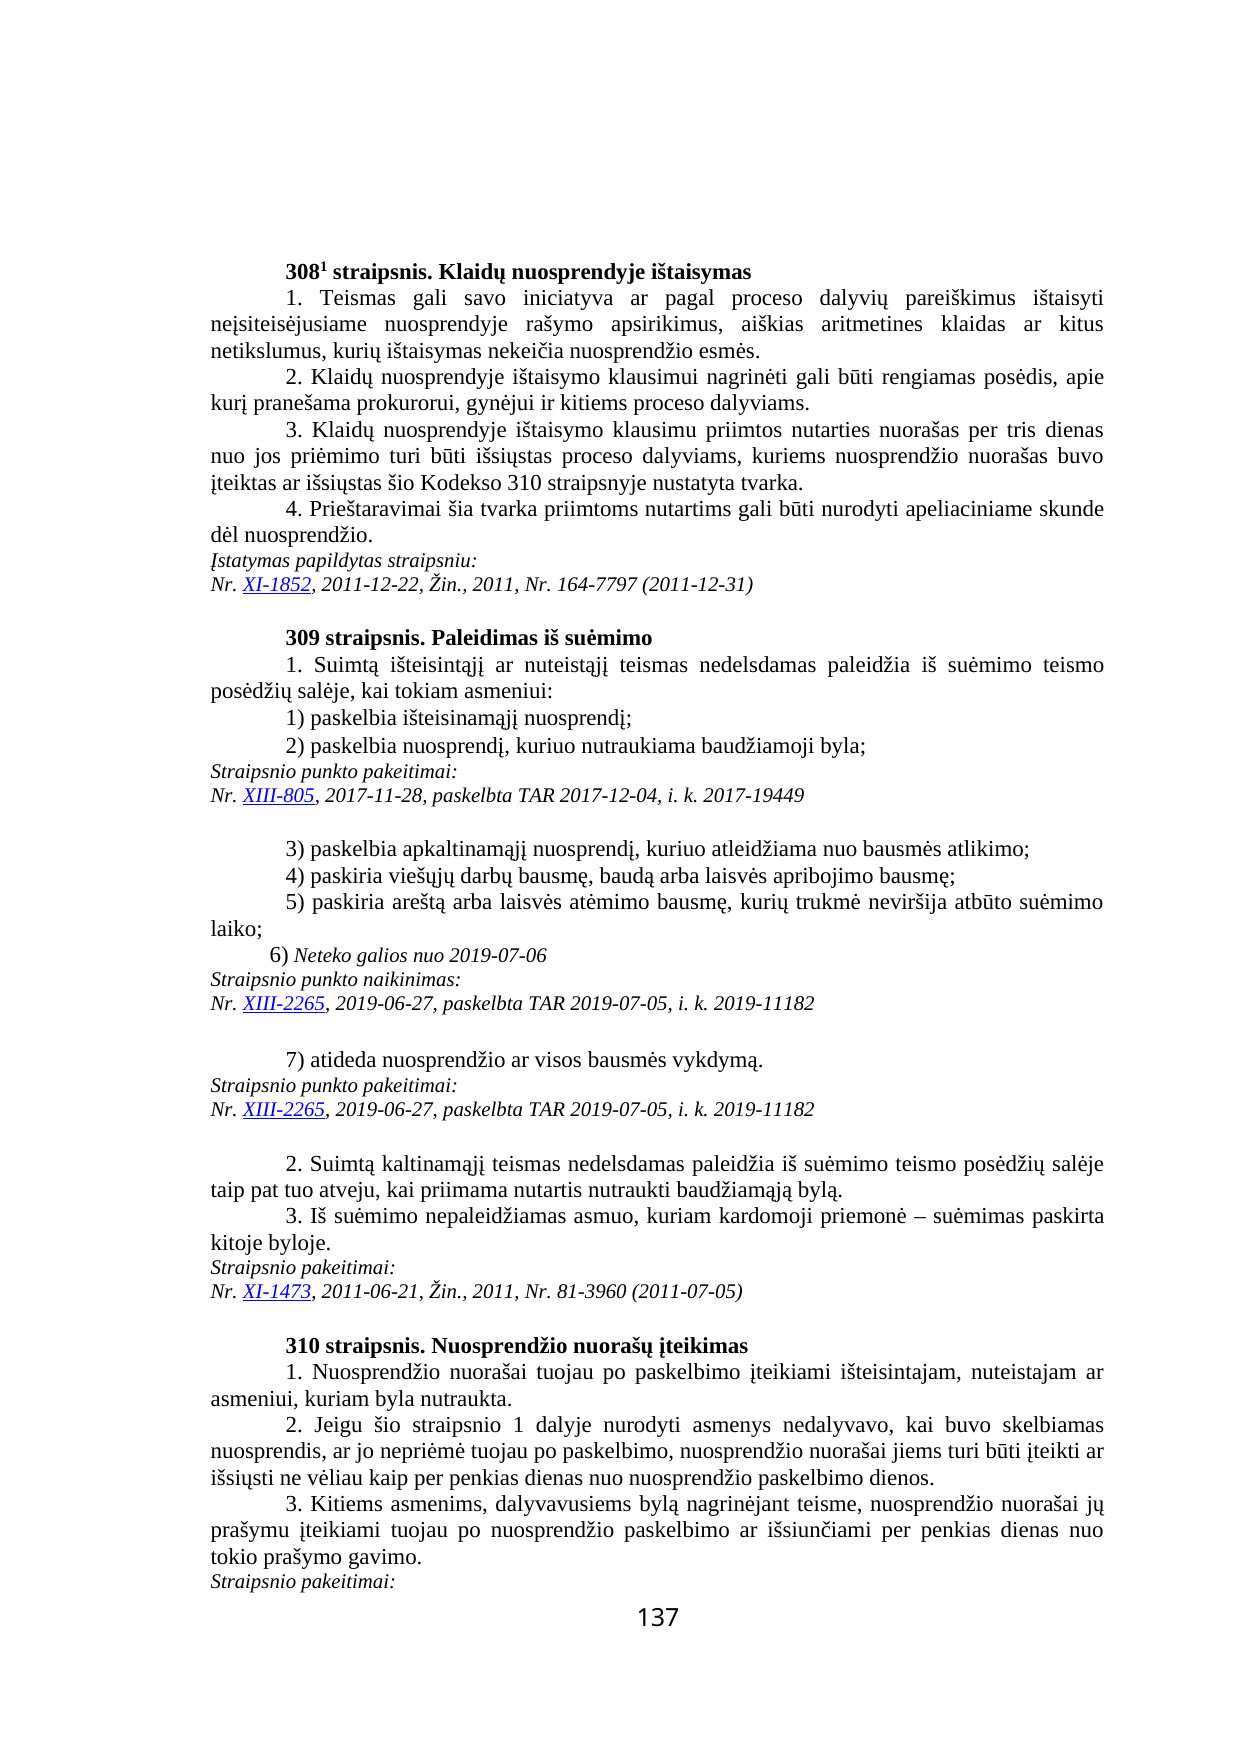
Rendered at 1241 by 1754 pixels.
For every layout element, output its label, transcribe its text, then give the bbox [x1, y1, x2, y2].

text 7) atideda nuosprendžio ar visos bausmės vykdymą. [210, 1044, 1105, 1073]
text 1. Suimtą išteisintąjį ar nuteistąjį teismas nedelsdamas paleidžia iš suėmimo teismo posėdžių salėje, kai tokiam asmeniui: [210, 651, 1105, 703]
text Nr. XIII-2265, 2019-06-27, paskelbta TAR 2019-07-05, i. k. 2019-11182 [210, 1097, 1105, 1121]
text 3) paskelbia apkaltinamąjį nuosprendį, kuriuo atleidžiama nuo bausmės atlikimo; [210, 836, 1105, 862]
text Straipsnio punkto naikinimas: [210, 967, 1105, 991]
text Straipsnio punkto pakeitimai: [210, 759, 1105, 783]
text 4. Prieštaravimai šia tvarka priimtoms nutartims gali būti nurodyti apeliaciniame skunde dėl nuosprendžio. [210, 495, 1105, 548]
text Nr. XI-1473, 2011-06-21, Žin., 2011, Nr. 81-3960 (2011-07-05) [210, 1279, 1105, 1303]
text 1. Nuosprendžio nuorašai tuojau po paskelbimo įteikiami išteisintajam, nuteistajam ar asmeniui, kuriam byla nutraukta. [210, 1358, 1105, 1411]
text 309 straipsnis. Paleidimas iš suėmimo [210, 624, 1105, 651]
text 1. Teismas gali savo iniciatyva ar pagal proceso dalyvių pareiškimus ištaisyti neįsiteisėjusiame nuosprendyje rašymo apsirikimus, aiškias aritmetines klaidas ar kitus netikslumus, kurių ištaisymas nekeičia nuosprendžio esmės. [210, 284, 1105, 363]
text Nr. XIII-2265, 2019-06-27, paskelbta TAR 2019-07-05, i. k. 2019-11182 [210, 991, 1105, 1015]
text 3081 straipsnis. Klaidų nuosprendyje ištaisymas [210, 258, 1105, 284]
text 4) paskiria viešųjų darbų bausmę, baudą arba laisvės apribojimo bausmę; [210, 862, 1105, 888]
text Nr. XIII-805, 2017-11-28, paskelbta TAR 2017-12-04, i. k. 2017-19449 [210, 783, 1105, 807]
text 310 straipsnis. Nuosprendžio nuorašų įteikimas [210, 1332, 1105, 1358]
text 2. Jeigu šio straipsnio 1 dalyje nurodyti asmenys nedalyvavo, kai buvo skelbiamas nuosprendis, ar jo nepriėmė tuojau po paskelbimo, nuosprendžio nuorašai jiems turi būti įteikti ar išsiųsti ne vėliau kaip per penkias dienas nuo nuosprendžio paskelbimo dienos. [210, 1411, 1105, 1490]
text Straipsnio punkto pakeitimai: [210, 1073, 1105, 1097]
text 3. Kitiems asmenims, dalyvavusiems bylą nagrinėjant teisme, nuosprendžio nuorašai jų prašymu įteikiami tuojau po nuosprendžio paskelbimo ar išsiunčiami per penkias dienas nuo tokio prašymo gavimo. [210, 1490, 1105, 1569]
text 3. Klaidų nuosprendyje ištaisymo klausimu priimtos nutarties nuorašas per tris dienas nuo jos priėmimo turi būti išsiųstas proceso dalyviams, kuriems nuosprendžio nuorašas buvo įteiktas ar išsiųstas šio Kodekso 310 straipsnyje nustatyta tvarka. [210, 416, 1105, 495]
text 3. Iš suėmimo nepaleidžiamas asmuo, kuriam kardomoji priemonė – suėmimas paskirta kitoje byloje. [210, 1202, 1105, 1255]
text 1) paskelbia išteisinamąjį nuosprendį; [210, 703, 1105, 730]
text Straipsnio pakeitimai: [210, 1569, 1105, 1593]
text 2. Suimtą kaltinamąjį teismas nedelsdamas paleidžia iš suėmimo teismo posėdžių salėje taip pat tuo atveju, kai priimama nutartis nutraukti baudžiamąją bylą. [210, 1150, 1105, 1202]
text Nr. XI-1852, 2011-12-22, Žin., 2011, Nr. 164-7797 (2011-12-31) [210, 572, 1105, 596]
text 2. Klaidų nuosprendyje ištaisymo klausimui nagrinėti gali būti rengiamas posėdis, apie kurį pranešama prokurorui, gynėjui ir kitiems proceso dalyviams. [210, 363, 1105, 416]
text 6) Neteko galios nuo 2019-07-06 [210, 941, 1105, 967]
text 5) paskiria areštą arba laisvės atėmimo bausmę, kurių trukmė neviršija atbūto suėmimo laiko; [210, 888, 1105, 941]
text 2) paskelbia nuosprendį, kuriuo nutraukiama baudžiamoji byla; [210, 730, 1105, 759]
text Įstatymas papildytas straipsniu: [210, 548, 1105, 572]
text Straipsnio pakeitimai: [210, 1255, 1105, 1279]
